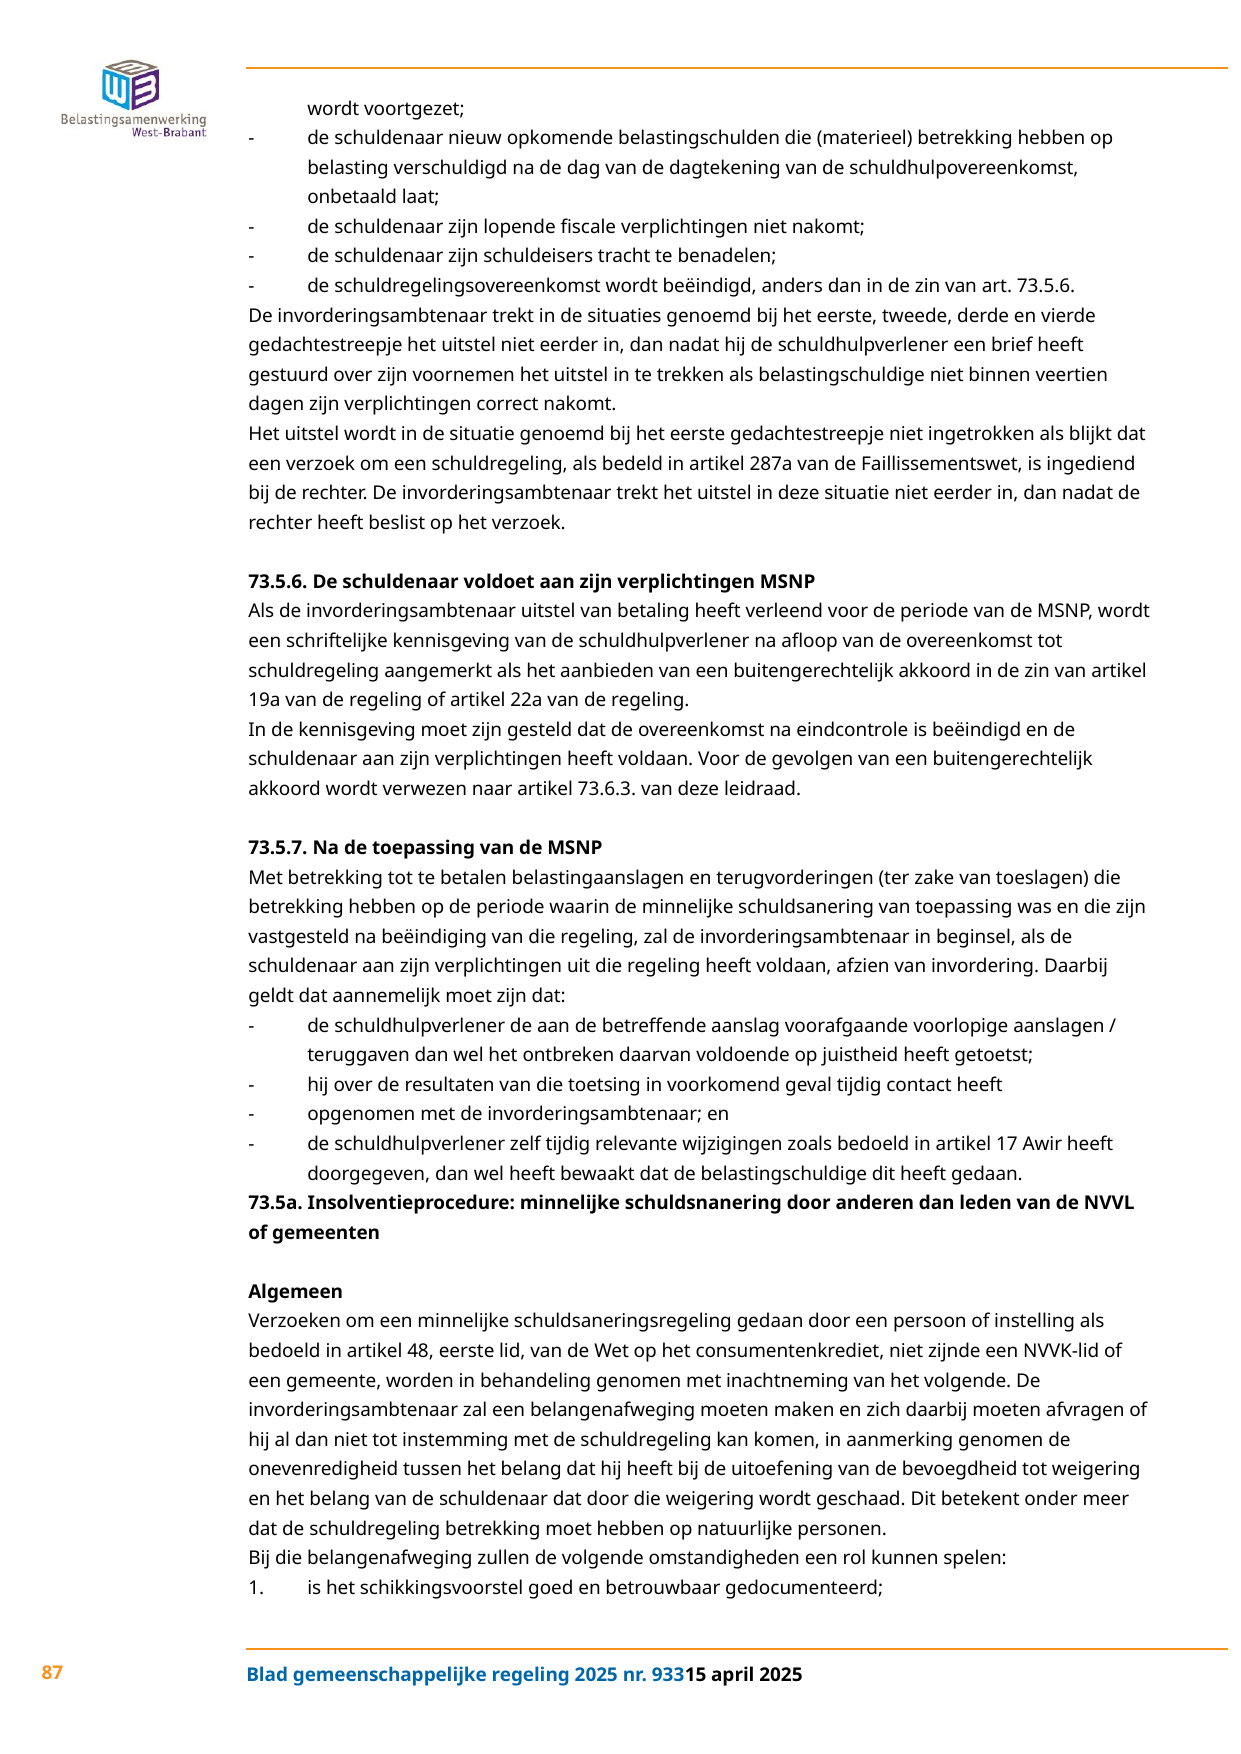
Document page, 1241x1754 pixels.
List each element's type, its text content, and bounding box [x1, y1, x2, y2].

list hij over de resultaten van die toetsing in voorkomend geval tijdig contact heeft [248, 1071, 1152, 1097]
list de schuldregelingsovereenkomst wordt beëindigd, anders dan in de zin van art. 73.5.6. [248, 272, 1152, 298]
text 73.5.7. Na de toepassing van de MSNP [248, 834, 1152, 860]
list de schuldenaar zijn lopende fiscale verplichtingen niet nakomt; [248, 213, 1152, 239]
list de schuldhulpverlener zelf tijdig relevante wijzigingen zoals bedoeld in artikel 17 Awir heeft doorgegeven, dan wel heeft bewaakt dat de belastingschuldige dit heeft gedaan. [248, 1130, 1152, 1186]
text 73.5.6. De schuldenaar voldoet aan zijn verplichtingen MSNP [248, 568, 1152, 594]
text Met betrekking tot te betalen belastingaanslagen en terugvorderingen (ter zake van toeslagen) die betrekking hebben op de periode waarin de minnelijke schuldsanering van toepassing was en die zijn vastgesteld na beëindiging van die regeling, zal de invorderingsambtenaar in beginsel, als de schuldenaar aan zijn verplichtingen uit die regeling heeft voldaan, afzien van invordering. Daarbij geldt dat aannemelijk moet zijn dat: [248, 864, 1152, 1008]
text Algemeen [248, 1278, 1152, 1304]
list de schuldhulpverlener de aan de betreffende aanslag voorafgaande voorlopige aanslagen / teruggaven dan wel het ontbreken daarvan voldoende op juistheid heeft getoetst; [248, 1012, 1152, 1067]
text De invorderingsambtenaar trekt in de situaties genoemd bij het eerste, tweede, derde en vierde gedachtestreepje het uitstel niet eerder in, dan nadat hij de schuldhulpverlener een brief heeft gestuurd over zijn voornemen het uitstel in te trekken als belastingschuldige niet binnen veertien dagen zijn verplichtingen correct nakomt. [248, 302, 1152, 416]
list is het schikkingsvoorstel goed en betrouwbaar gedocumenteerd; [248, 1574, 1152, 1600]
list de schuldenaar nieuw opkomende belastingschulden die (materieel) betrekking hebben op belasting verschuldigd na de dag van de dagtekening van de schuldhulpovereenkomst, onbetaald laat; [248, 124, 1152, 209]
list de schuldenaar zijn schuldeisers tracht te benadelen; [248, 243, 1152, 268]
text Bij die belangenafweging zullen de volgende omstandigheden een rol kunnen spelen: [248, 1544, 1152, 1570]
text In de kennisgeving moet zijn gesteld dat de overeenkomst na eindcontrole is beëindigd en de schuldenaar aan zijn verplichtingen heeft voldaan. Voor de gevolgen van een buitengerechtelijk akkoord wordt verwezen naar artikel 73.6.3. van deze leidraad. [248, 716, 1152, 801]
picture [41, 47, 231, 172]
text 73.5a. Insolventieprocedure: minnelijke schuldsnanering door anderen dan leden van de NVVL of gemeenten [248, 1189, 1152, 1245]
text Als de invorderingsambtenaar uitstel van betaling heeft verleend voor de periode van de MSNP, wordt een schriftelijke kennisgeving van de schuldhulpverlener na afloop van de overeenkomst tot schuldregeling aangemerkt als het aanbieden van een buitengerechtelijk akkoord in de zin van artikel 19a van de regeling of artikel 22a van de regeling. [248, 598, 1152, 712]
list opgenomen met de invorderingsambtenaar; en [248, 1101, 1152, 1126]
text Het uitstel wordt in de situatie genoemd bij het eerste gedachtestreepje niet ingetrokken als blijkt dat een verzoek om een schuldregeling, als bedeld in artikel 287a van de Faillissementswet, is ingediend bij de rechter. De invorderingsambtenaar trekt het uitstel in deze situatie niet eerder in, dan nadat de rechter heeft beslist op het verzoek. [248, 420, 1152, 535]
text Verzoeken om een minnelijke schuldsaneringsregeling gedaan door een persoon of instelling als bedoeld in artikel 48, eerste lid, van de Wet op het consumentenkrediet, niet zijnde een NVVK-lid of een gemeente, worden in behandeling genomen met inachtneming van het volgende. De invorderingsambtenaar zal een belangenafweging moeten maken en zich daarbij moeten afvragen of hij al dan niet tot instemming met de schuldregeling kan komen, in aanmerking genomen de onevenredigheid tussen het belang dat hij heeft bij de uitoefening van de bevoegdheid tot weigering en het belang van de schuldenaar dat door die weigering wordt geschaad. Dit betekent onder meer dat de schuldregeling betrekking moet hebben op natuurlijke personen. [248, 1308, 1152, 1541]
list wordt voortgezet; [248, 95, 1152, 121]
